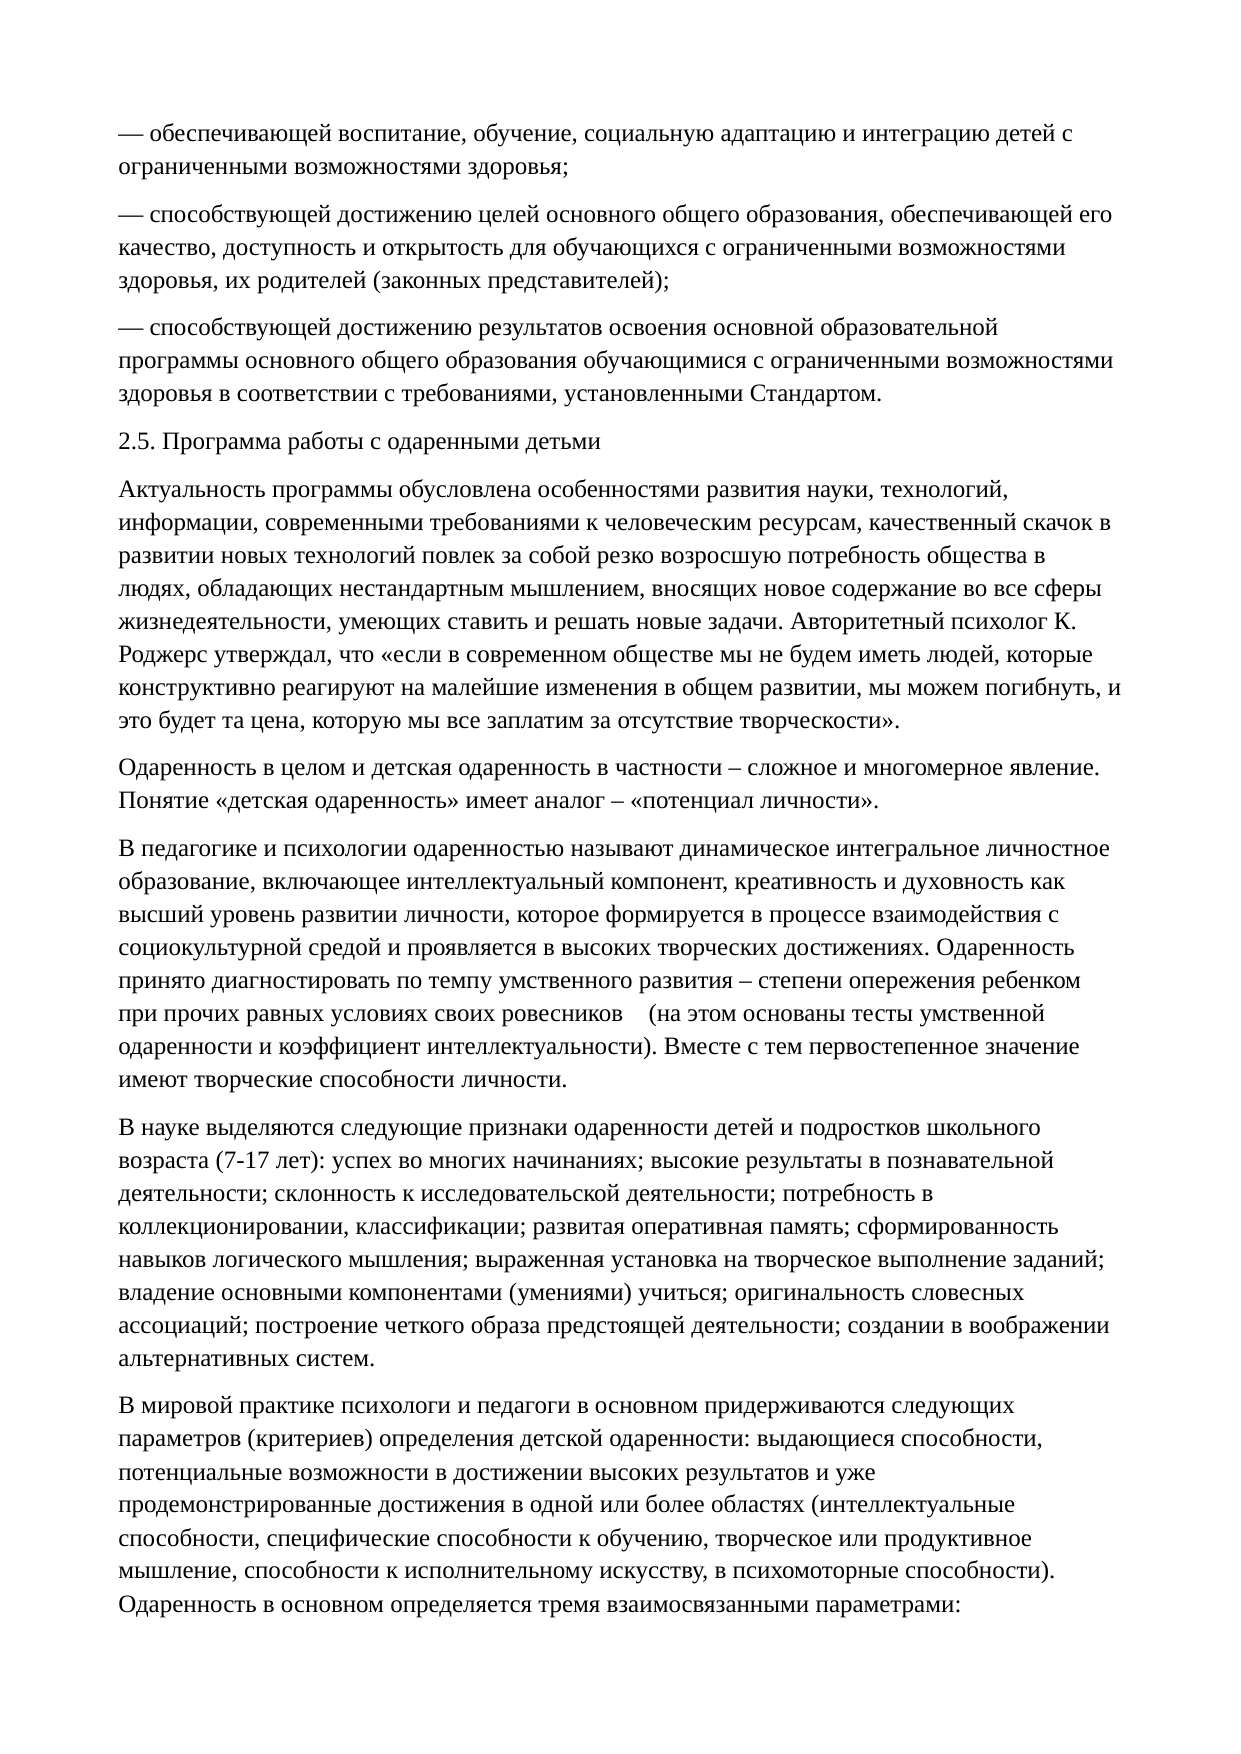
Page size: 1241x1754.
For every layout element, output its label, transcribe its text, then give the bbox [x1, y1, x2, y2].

text Одаренность в целом и детская одаренность в частности – сложное и многомерное явление. Понятие «детская одаренность» имеет аналог – «потенциал личности». [118, 752, 1122, 814]
text В науке выделяются следующие признаки одаренности детей и подростков школьного возраста (7-17 лет): успех во многих начинаниях; высокие результаты в познавательной деятельности; склонность к исследовательской деятельности; потребность в коллекционировании, классификации; развитая оперативная память; сформированность навыков логического мышления; выраженная установка на творческое выполнение заданий; владение основными компонентами (умениями) учиться; оригинальность словесных ассоциаций; построение четкого образа предстоящей деятельности; создании в воображении альтернативных систем. [118, 1112, 1122, 1372]
text 2.5. Программа работы с одаренными детьми [118, 426, 1122, 455]
text В педагогике и психологии одаренностью называют динамическое интегральное личностное образование, включающее интеллектуальный компонент, креативность и духовность как высший уровень развитии личности, которое формируется в процессе взаимодействия с социокультурной средой и проявляется в высоких творческих достижениях. Одаренность принято диагностировать по темпу умственного развития – степени опережения ребенком при прочих равных условиях своих ровесников (на этом основаны тесты умственной одаренности и коэффициент интеллектуальности). Вместе с тем первостепенное значение имеют творческие способности личности. [118, 833, 1122, 1093]
text Актуальность программы обусловлена особенностями развития науки, технологий, информации, современными требованиями к человеческим ресурсам, качественный скачок в развитии новых технологий повлек за собой резко возросшую потребность общества в людях, обладающих нестандартным мышлением, вносящих новое содержание во все сферы жизнедеятельности, умеющих ставить и решать новые задачи. Авторитетный психолог К. Роджерс утверждал, что «если в современном обществе мы не будем иметь людей, которые конструктивно реагируют на малейшие изменения в общем развитии, мы можем погибнуть, и это будет та цена, которую мы все заплатим за отсутствие творческости». [118, 474, 1122, 733]
text — способствующей достижению результатов освоения основной образовательной программы основного общего образования обучающимися с ограниченными возможностями здоровья в соответствии с требованиями, установленными Стандартом. [118, 312, 1122, 407]
text — обеспечивающей воспитание, обучение, социальную адаптацию и интеграцию детей с ограниченными возможностями здоровья; [118, 118, 1122, 180]
text В мировой практике психологи и педагоги в основном придерживаются следующих параметров (критериев) определения детской одаренности: выдающиеся способности, потенциальные возможности в достижении высоких результатов и уже продемонстрированные достижения в одной или более областях (интеллектуальные способности, специфические способности к обучению, творческое или продуктивное мышление, способности к исполнительному искусству, в психомоторные способности). Одаренность в основном определяется тремя взаимосвязанными параметрами: [118, 1391, 1122, 1617]
text — способствующей достижению целей основного общего образования, обеспечивающей его качество, доступность и открытость для обучающихся с ограниченными возможностями здоровья, их родителей (законных представителей); [118, 199, 1122, 293]
